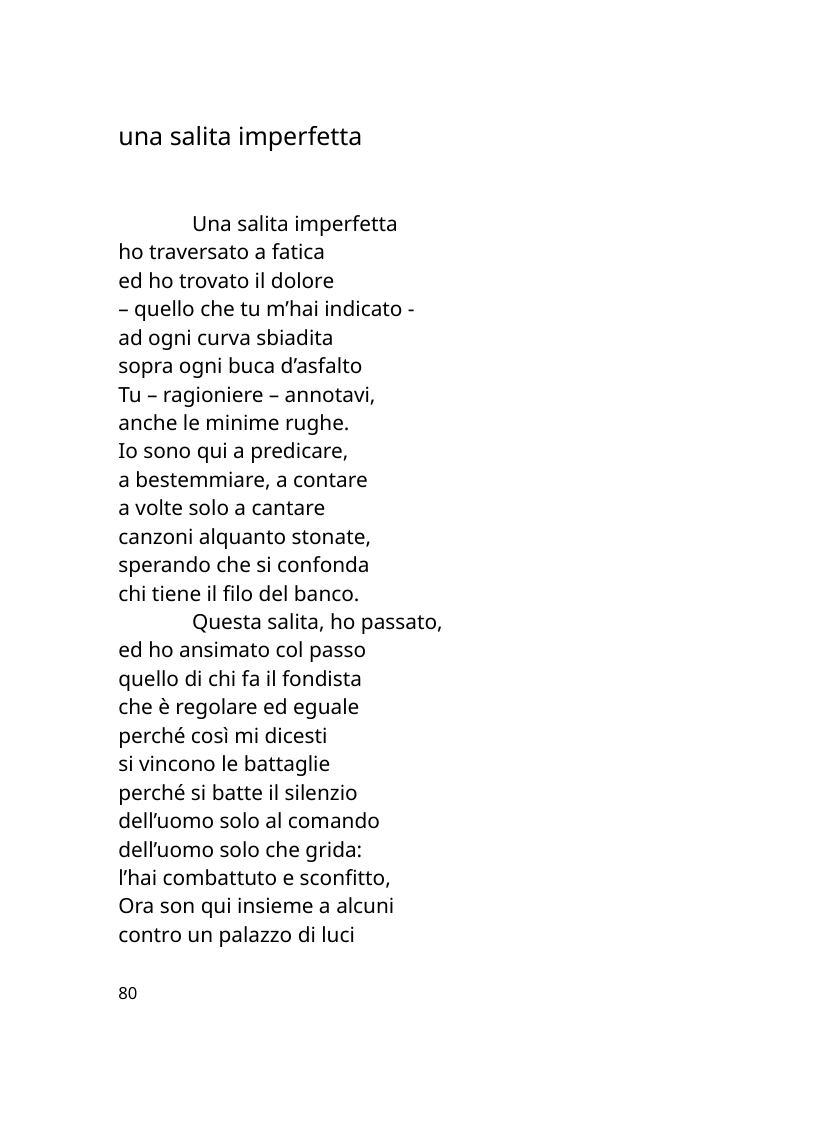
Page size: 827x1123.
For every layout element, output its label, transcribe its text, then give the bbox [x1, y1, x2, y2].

text l’hai combattuto e sconfitto, [118, 863, 709, 892]
text canzoni alquanto stonate, [118, 522, 709, 550]
text Io sono qui a predicare, [118, 437, 709, 465]
text contro un palazzo di luci [118, 920, 709, 948]
text ed ho ansimato col passo [118, 636, 709, 664]
text si vincono le battaglie [118, 749, 709, 778]
text a volte solo a cantare [118, 493, 709, 522]
text perché si batte il silenzio [118, 778, 709, 806]
text chi tiene il filo del banco. [118, 579, 709, 607]
text dell’uomo solo al comando [118, 806, 709, 835]
text ed ho trovato il dolore [118, 266, 709, 294]
text sopra ogni buca d’asfalto [118, 351, 709, 380]
text dell’uomo solo che grida: [118, 835, 709, 863]
text ad ogni curva sbiadita [118, 323, 709, 351]
text Questa salita, ho passato, [118, 607, 709, 636]
text ho traversato a fatica [118, 237, 709, 266]
text a bestemmiare, a contare [118, 465, 709, 493]
text sperando che si confonda [118, 550, 709, 579]
text quello di chi fa il fondista [118, 664, 709, 692]
subtitle una salita imperfetta [118, 118, 709, 152]
text perché così mi dicesti [118, 721, 709, 749]
text Una salita imperfetta [118, 209, 709, 237]
text anche le minime rughe. [118, 408, 709, 437]
text Ora son qui insieme a alcuni [118, 892, 709, 920]
text Tu – ragioniere – annotavi, [118, 380, 709, 408]
text – quello che tu m’hai indicato - [118, 294, 709, 323]
text che è regolare ed eguale [118, 692, 709, 721]
